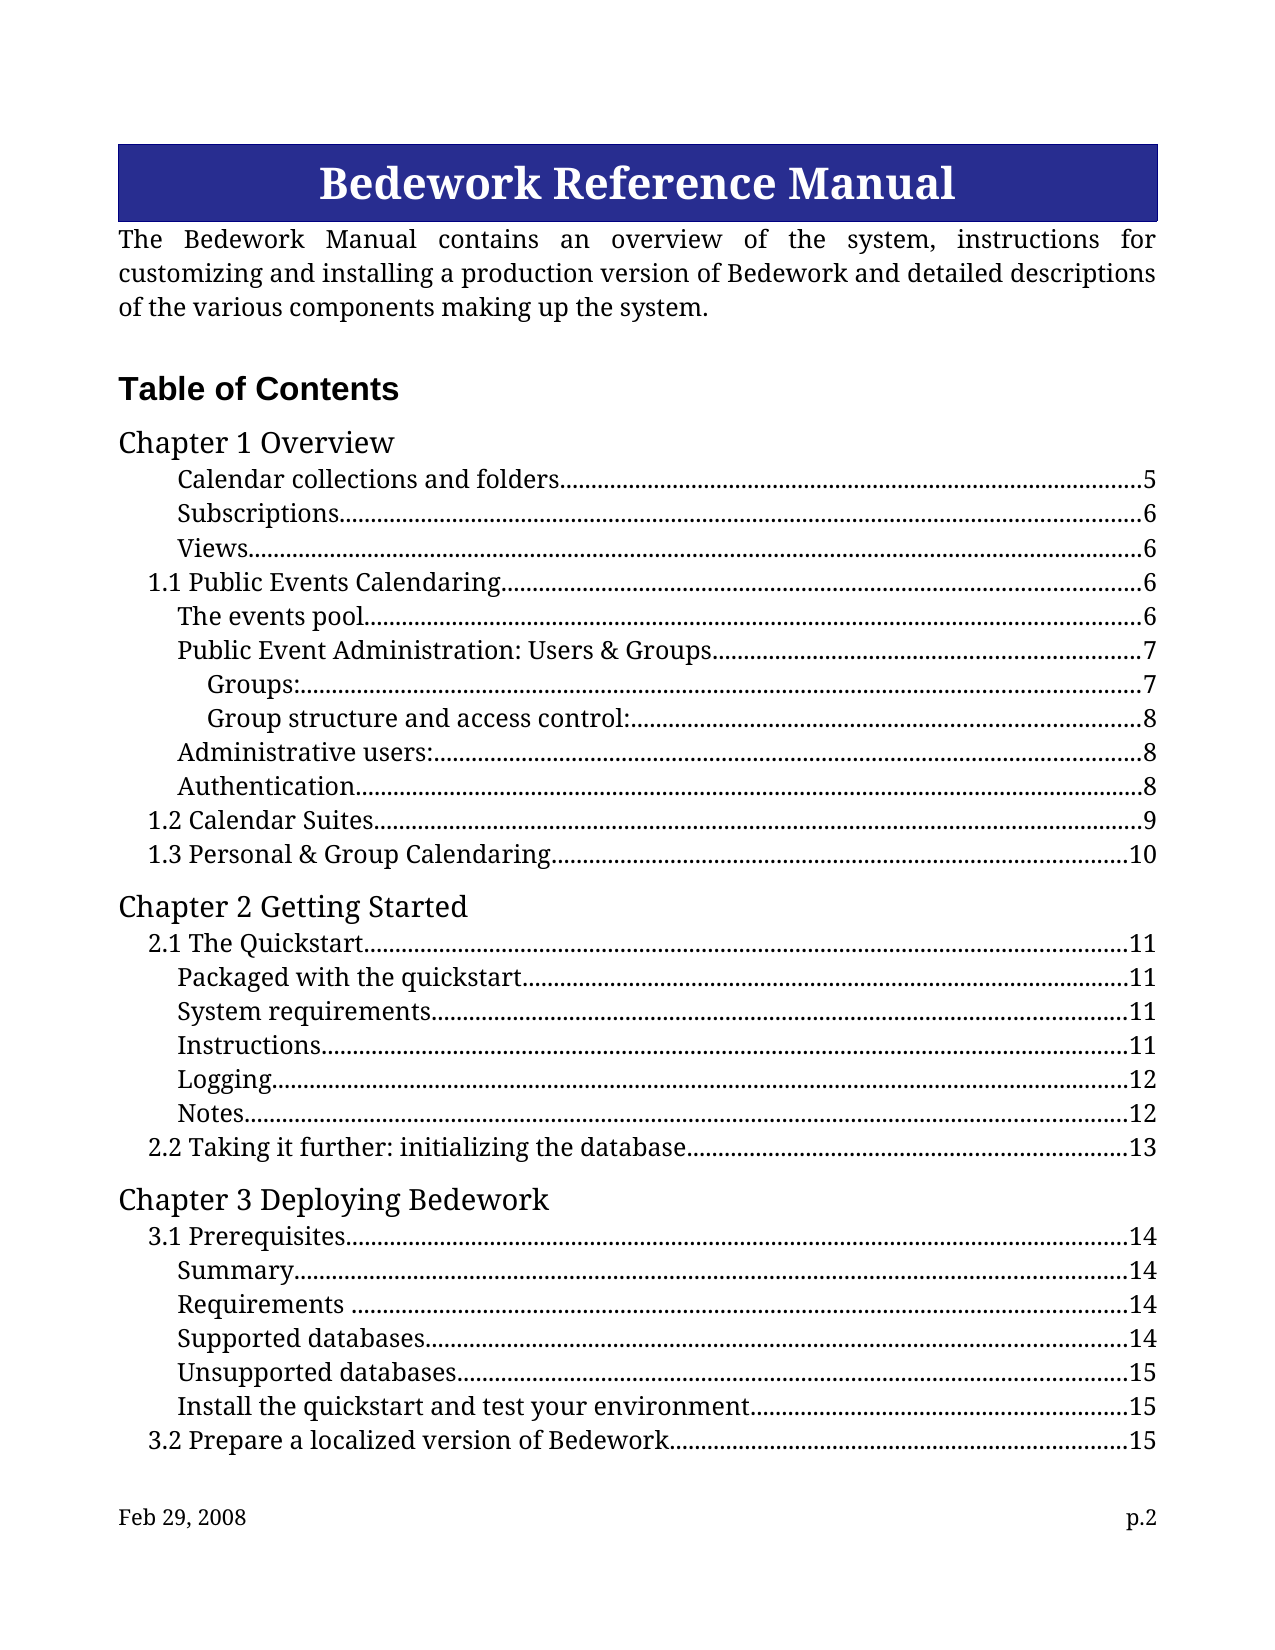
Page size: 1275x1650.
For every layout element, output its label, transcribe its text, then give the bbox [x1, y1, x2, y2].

text Supported databases. 14 [177, 1321, 1157, 1355]
text Summary 14 [177, 1253, 1157, 1287]
text Bedework Reference Manual [119, 145, 1157, 221]
text Instructions 11 [177, 1028, 1157, 1062]
text 2.2 Taking it further: initializing the database 13 [148, 1130, 1157, 1164]
text Views 6 [177, 530, 1157, 564]
text 3.1 Prerequisites 14 [148, 1219, 1157, 1253]
text Install the quickstart and test your environment 15 [177, 1389, 1157, 1423]
text Group structure and access control: 8 [207, 701, 1157, 734]
text 1.2 Calendar Suites 9 [148, 803, 1157, 837]
text Groups: 7 [207, 666, 1157, 701]
text 2.1 The Quickstart 11 [148, 926, 1157, 959]
text 1.1 Public Events Calendaring 6 [148, 564, 1157, 598]
text Notes 12 [177, 1096, 1157, 1130]
text Public Event Administration: Users & Groups 7 [177, 632, 1157, 666]
text Logging 12 [177, 1062, 1157, 1096]
text Chapter 2 Getting Started [118, 886, 1157, 926]
subtitle Table of Contents [118, 370, 1157, 407]
text Administrative users: 8 [177, 734, 1157, 769]
text 1.3 Personal & Group Calendaring 10 [148, 837, 1157, 871]
text Unsupported databases 15 [177, 1355, 1157, 1389]
text Chapter 1 Overview [118, 422, 1157, 462]
text The Bedework Manual contains an overview of the system, instructions for customizing and installing a production version of Bedework and detailed descriptions of the various components making up the system. [118, 222, 1157, 323]
text 3.2 Prepare a localized version of Bedework 15 [148, 1423, 1157, 1457]
text Requirements 14 [177, 1287, 1157, 1321]
text System requirements 11 [177, 994, 1157, 1028]
text Packaged with the quickstart 11 [177, 959, 1157, 994]
text The events pool 6 [177, 598, 1157, 632]
text Chapter 3 Deploying Bedework [118, 1179, 1157, 1219]
text Subscriptions 6 [177, 496, 1157, 530]
text Calendar collections and folders. 5 [177, 462, 1157, 496]
text Authentication 8 [177, 769, 1157, 803]
